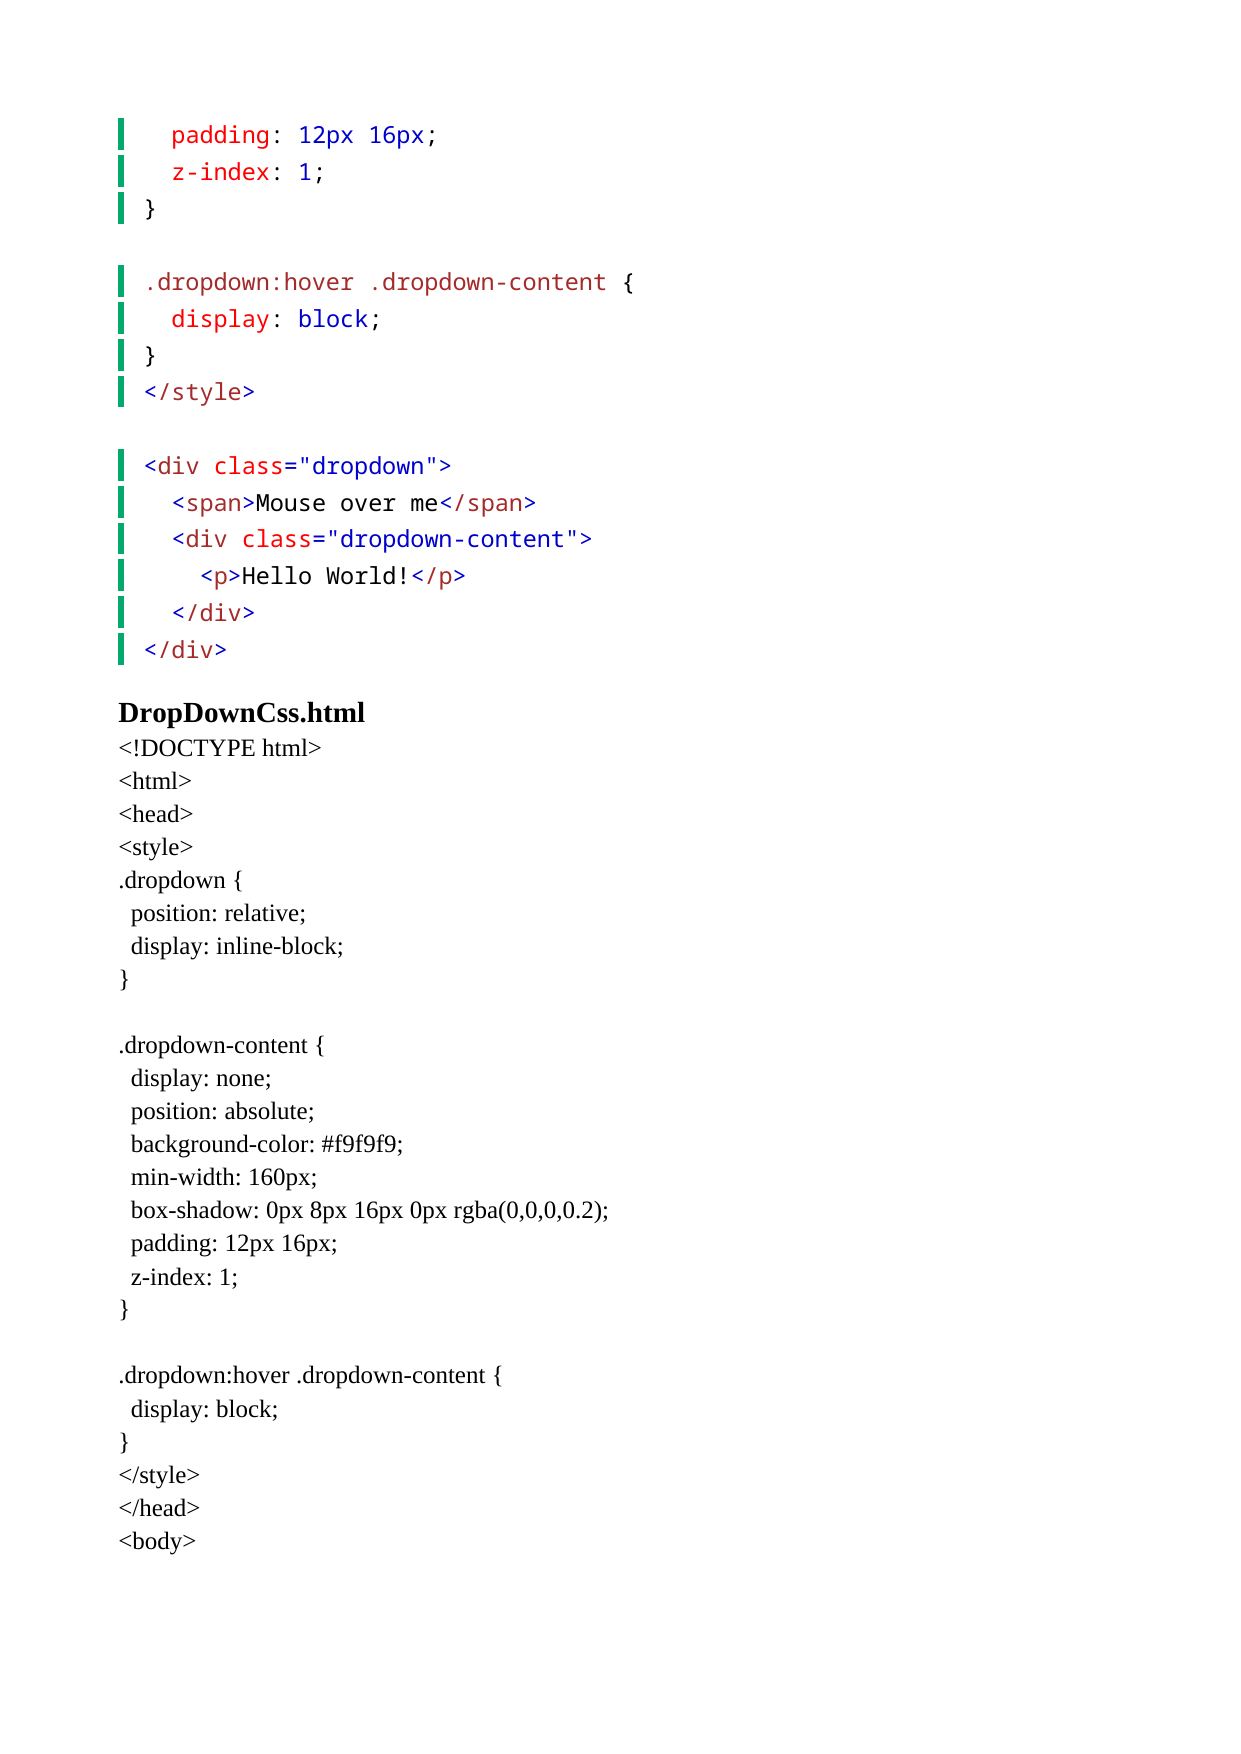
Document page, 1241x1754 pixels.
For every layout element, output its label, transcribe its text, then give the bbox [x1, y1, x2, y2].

text <head> [118, 799, 1122, 828]
text display: block; [118, 1394, 1122, 1422]
text <style> [118, 832, 1122, 861]
text display: none; [118, 1063, 1122, 1092]
text .dropdown { [118, 865, 1122, 894]
text padding: 12px 16px; z-index: 1; } .dropdown:hover .dropdown-content { display: block; } </style> <div class="dropdown"> <span>Mouse over me</span> <div class="dropdown-content"> <p>Hello World!</p> </div> </div> [118, 118, 1122, 665]
text background-color: #f9f9f9; [118, 1129, 1122, 1158]
text position: absolute; [118, 1096, 1122, 1125]
text } [118, 964, 1122, 993]
text display: inline-block; [118, 931, 1122, 960]
text } [118, 1427, 1122, 1455]
text .dropdown:hover .dropdown-content { [118, 1361, 1122, 1389]
text <body> [118, 1526, 1122, 1554]
text <!DOCTYPE html> [118, 733, 1122, 762]
text z-index: 1; [118, 1262, 1122, 1290]
text <html> [118, 766, 1122, 795]
text </head> [118, 1493, 1122, 1521]
text DropDownCss.html [118, 695, 1122, 728]
text .dropdown-content { [118, 1030, 1122, 1059]
text box-shadow: 0px 8px 16px 0px rgba(0,0,0,0.2); [118, 1196, 1122, 1224]
text padding: 12px 16px; [118, 1228, 1122, 1257]
text } [118, 1294, 1122, 1323]
text min-width: 160px; [118, 1162, 1122, 1191]
text </style> [118, 1460, 1122, 1488]
text position: relative; [118, 898, 1122, 927]
